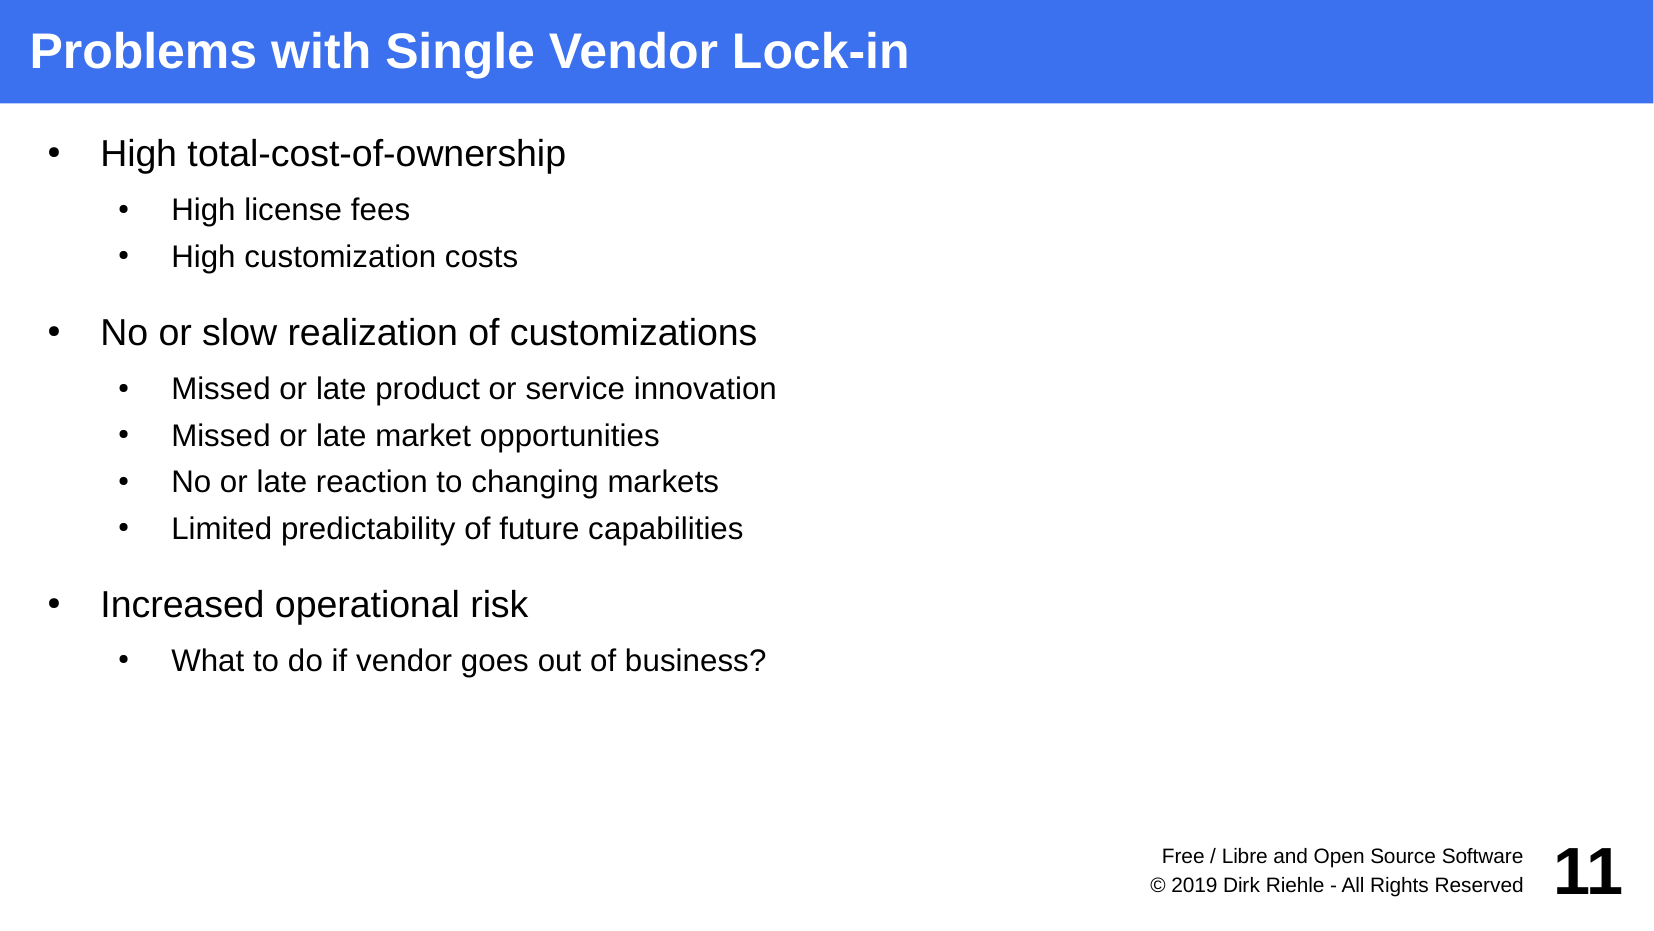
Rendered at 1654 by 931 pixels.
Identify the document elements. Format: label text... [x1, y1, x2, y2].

title Problems with Single Vendor Lock-in [0, 0, 1654, 104]
list High total-cost-of-ownership High license fees High customization costs No or slow realization of customizations Missed or late product or service innovation Missed or late market opportunities No or late reaction to changing markets Limited predictability of future capabilities Increased operational risk What to do if vendor goes out of business? [29, 132, 1625, 798]
